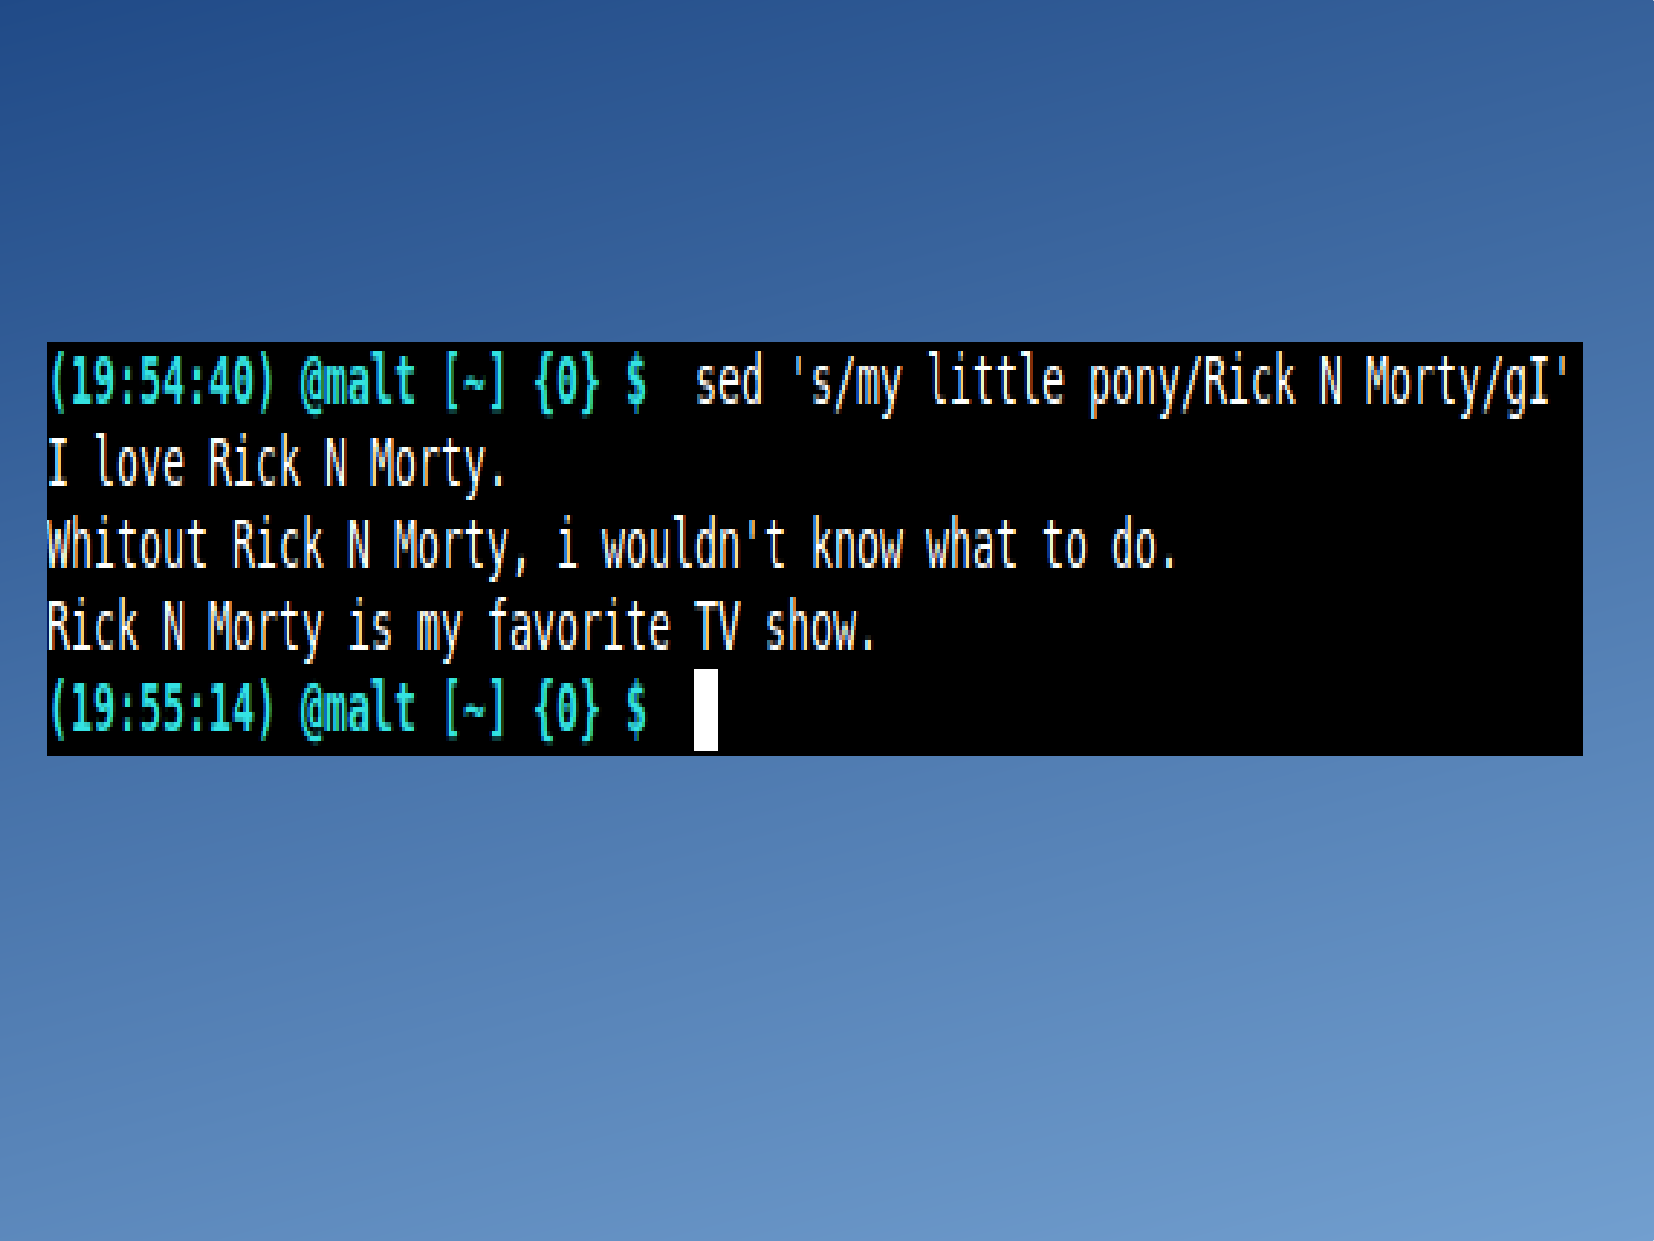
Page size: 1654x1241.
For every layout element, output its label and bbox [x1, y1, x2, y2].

picture [47, 342, 1583, 756]
